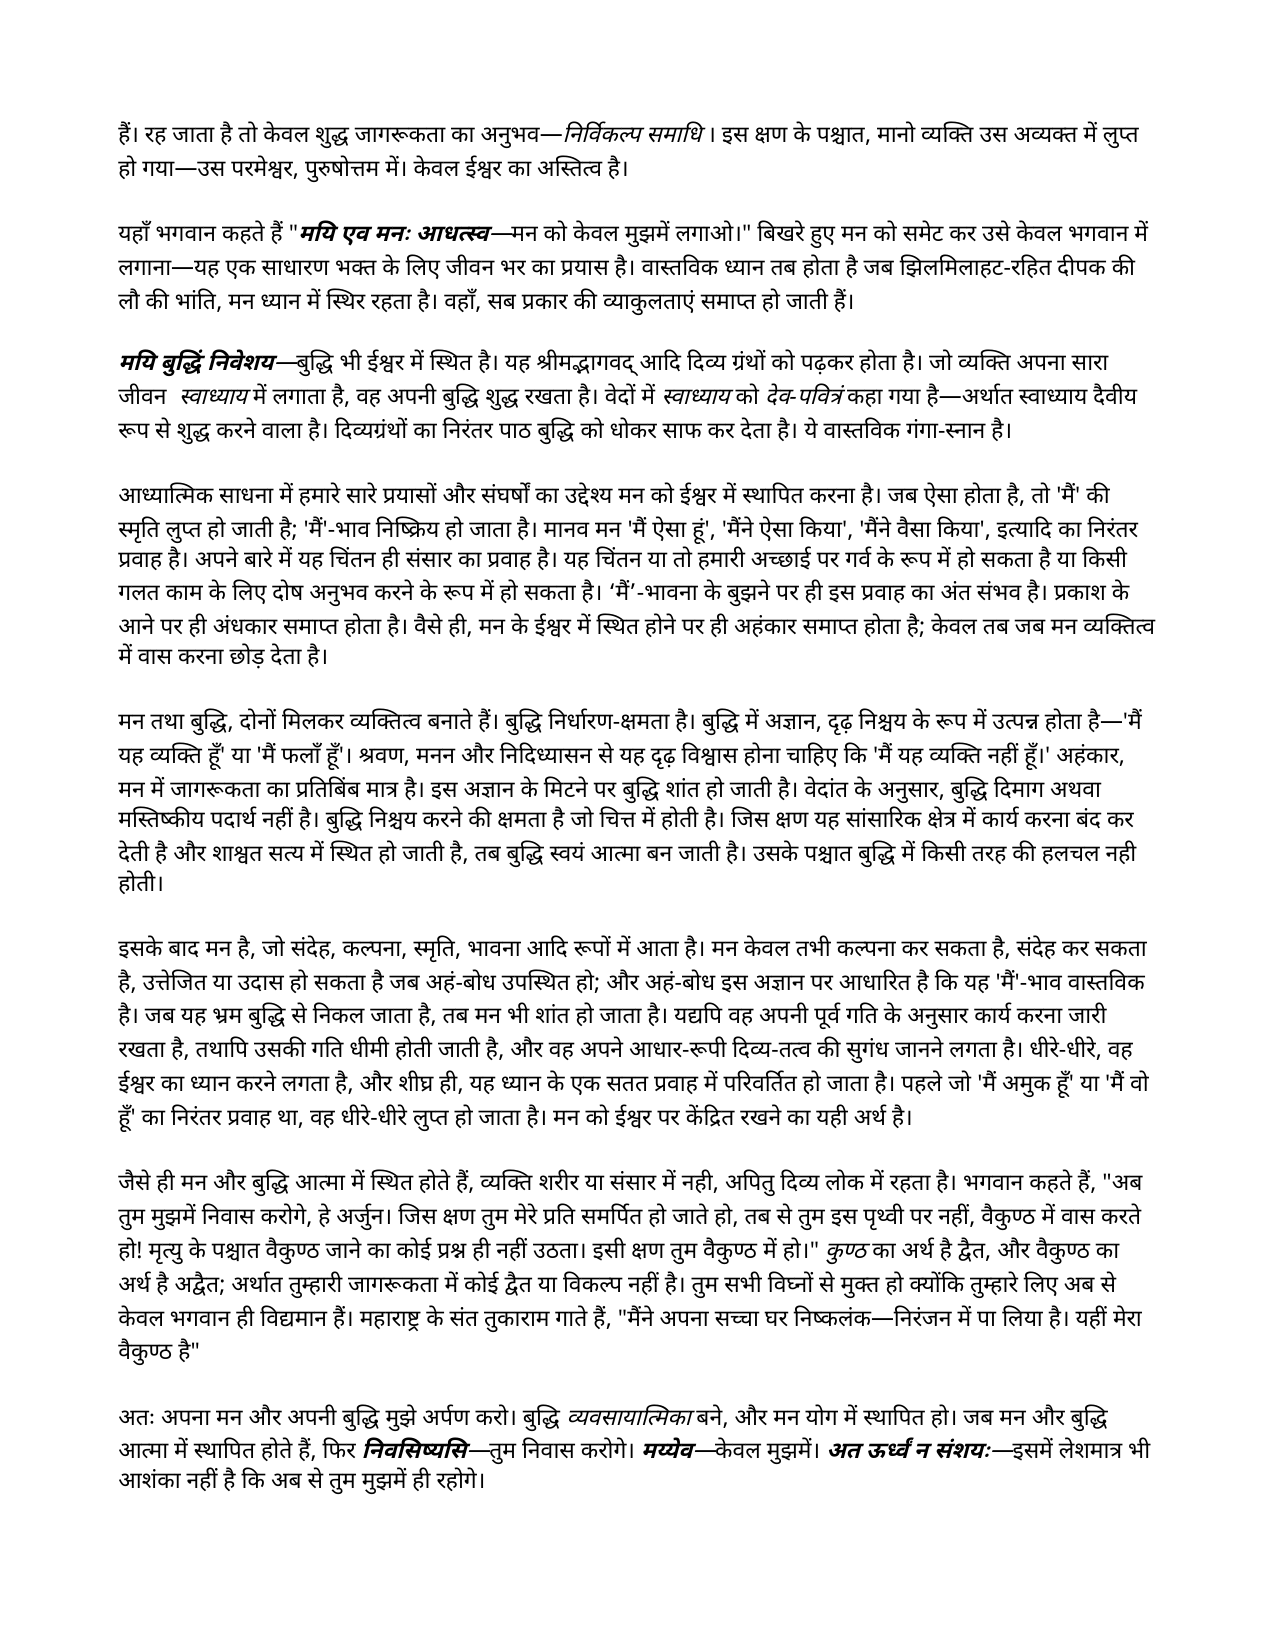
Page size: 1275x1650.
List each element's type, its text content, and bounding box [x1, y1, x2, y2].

text इसके बाद मन है, जो संदेह, कल्पना, स्मृति, भावना आदि रूपों में आता है। मन केवल तभी कल्पना कर सकता है, संदेह कर सकता है, उत्तेजित या उदास हो सकता है जब अहं-बोध उपस्थित हो; और अहं-बोध इस अज्ञान पर आधारित है कि यह 'मैं'-भाव वास्तविक है। जब यह भ्रम बुद्धि से निकल जाता है, तब मन भी शांत हो जाता है। यद्यपि वह अपनी पूर्व गति के अनुसार कार्य करना जारी रखता है, तथापि उसकी गति धीमी होती जाती है, और वह अपने आधार-रूपी दिव्य-तत्व की सुगंध जानने लगता है। धीरे-धीरे, वह ईश्वर का ध्यान करने लगता है, और शीघ्र ही, यह ध्यान के एक सतत प्रवाह में परिवर्तित हो जाता है। पहले जो 'मैं अमुक हूँ' या 'मैं वो हूँ' का निरंतर प्रवाह था, वह धीरे-धीरे लुप्त हो जाता है। मन को ईश्वर पर केंद्रित रखने का यही अर्थ है। [118, 932, 1157, 1135]
text यहाँ भगवान कहते हैं "मयि एव मनः आधत्स्व—मन को केवल मुझमें लगाओ।" बिखरे हुए मन को समेट कर उसे केवल भगवान में लगाना—यह एक साधारण भक्त के लिए जीवन भर का प्रयास है। वास्तविक ध्यान तब होता है जब झिलमिलाहट-रहित दीपक की लौ की भांति, मन ध्यान में स्थिर रहता है। वहाँ, सब प्रकार की व्याकुलताएं समाप्त हो जाती हैं। [118, 217, 1157, 319]
text आध्यात्मिक साधना में हमारे सारे प्रयासों और संघर्षों का उद्देश्य मन को ईश्वर में स्थापित करना है। जब ऐसा होता है, तो 'मैं' की स्मृति लुप्त हो जाती है; 'मैं'-भाव निष्क्रिय हो जाता है। मानव मन 'मैं ऐसा हूं', 'मैंने ऐसा किया', 'मैंने वैसा किया', इत्यादि का निरंतर प्रवाह है। अपने बारे में यह चिंतन ही संसार का प्रवाह है। यह चिंतन या तो हमारी अच्छाई पर गर्व के रूप में हो सकता है या किसी गलत काम के लिए दोष अनुभव करने के रूप में हो सकता है। ‘मैं’-भावना के बुझने पर ही इस प्रवाह का अंत संभव है। प्रकाश के आने पर ही अंधकार समाप्त होता है। वैसे ही, मन के ईश्वर में स्थित होने पर ही अहंकार समाप्त होता है; केवल तब जब मन व्यक्तित्व में वास करना छोड़ देता है। [118, 479, 1157, 674]
text जैसे ही मन और बुद्धि आत्मा में स्थित होते हैं, व्यक्ति शरीर या संसार में नही, अपितु दिव्य लोक में रहता है। भगवान कहते हैं, "अब तुम मुझमें निवास करोगे, हे अर्जुन। जिस क्षण तुम मेरे प्रति समर्पित हो जाते हो, तब से तुम इस पृथ्वी पर नहीं, वैकुण्ठ में वास करते हो! मृत्यु के पश्चात वैकुण्ठ जाने का कोई प्रश्न ही नहीं उठता। इसी क्षण तुम वैकुण्ठ में हो।" कुण्ठ का अर्थ है द्वैत, और वैकुण्ठ का अर्थ है अद्वैत; अर्थात तुम्हारी जागरूकता में कोई द्वैत या विकल्प नहीं है। तुम सभी विघ्नों से मुक्त हो क्योंकि तुम्हारे लिए अब से केवल भगवान ही विद्यमान हैं। महाराष्ट्र के संत तुकाराम गाते हैं, "मैंने अपना सच्चा घर निष्कलंक—निरंजन में पा लिया है। यहीं मेरा वैकुण्ठ है" [118, 1166, 1157, 1369]
text मन तथा बुद्धि, दोनों मिलकर व्यक्तित्व बनाते हैं। बुद्धि निर्धारण-क्षमता है। बुद्धि में अज्ञान, दृढ़ निश्चय के रूप में उत्पन्न होता है—'मैं यह व्यक्ति हूँ' या 'मैं फलाँ हूँ'। श्रवण, मनन और निदिध्यासन से यह दृढ़ विश्वास होना चाहिए कि 'मैं यह व्यक्ति नहीं हूँ।' अहंकार, मन में जागरूकता का प्रतिबिंब मात्र है। इस अज्ञान के मिटने पर बुद्धि शांत हो जाती है। वेदांत के अनुसार, बुद्धि दिमाग अथवा मस्तिष्कीय पदार्थ नहीं है। बुद्धि निश्चय करने की क्षमता है जो चित्त में होती है। जिस क्षण यह सांसारिक क्षेत्र में कार्य करना बंद कर देती है और शाश्वत सत्य में स्थित हो जाती है, तब बुद्धि स्वयं आत्मा बन जाती है। उसके पश्चात बुद्धि में किसी तरह की हलचल नही होती। [118, 705, 1157, 900]
text हैं। रह जाता है तो केवल शुद्ध जागरूकता का अनुभव—निर्विकल्प समाधि । इस क्षण के पश्चात, मानो व्यक्ति उस अव्यक्त में लुप्त हो गया—उस परमेश्वर, पुरुषोत्तम में। केवल ईश्वर का अस्तित्व है। [118, 118, 1157, 186]
text अतः अपना मन और अपनी बुद्धि मुझे अर्पण करो। बुद्धि व्यवसायात्मिका बने, और मन योग में स्थापित हो। जब मन और बुद्धि आत्मा में स्थापित होते हैं, फिर निवसिष्यसि—तुम निवास करोगे। मय्येव—केवल मुझमें। अत ऊर्ध्वं न संशयः—इसमें लेशमात्र भी आशंका नहीं है कि अब से तुम मुझमें ही रहोगे। [118, 1400, 1157, 1498]
text मयि बुद्धिं निवेशय—बुद्धि भी ईश्वर में स्थित है। यह श्रीमद्भागवद् आदि दिव्य ग्रंथों को पढ़कर होता है। जो व्यक्ति अपना सारा जीवन स्वाध्याय में लगाता है, वह अपनी बुद्धि शुद्ध रखता है। वेदों में स्वाध्याय को देव-पवित्रं कहा गया है—अर्थात स्वाध्याय दैवीय रूप से शुद्ध करने वाला है। दिव्यग्रंथों का निरंतर पाठ बुद्धि को धोकर साफ कर देता है। ये वास्तविक गंगा-स्नान है। [118, 350, 1157, 447]
